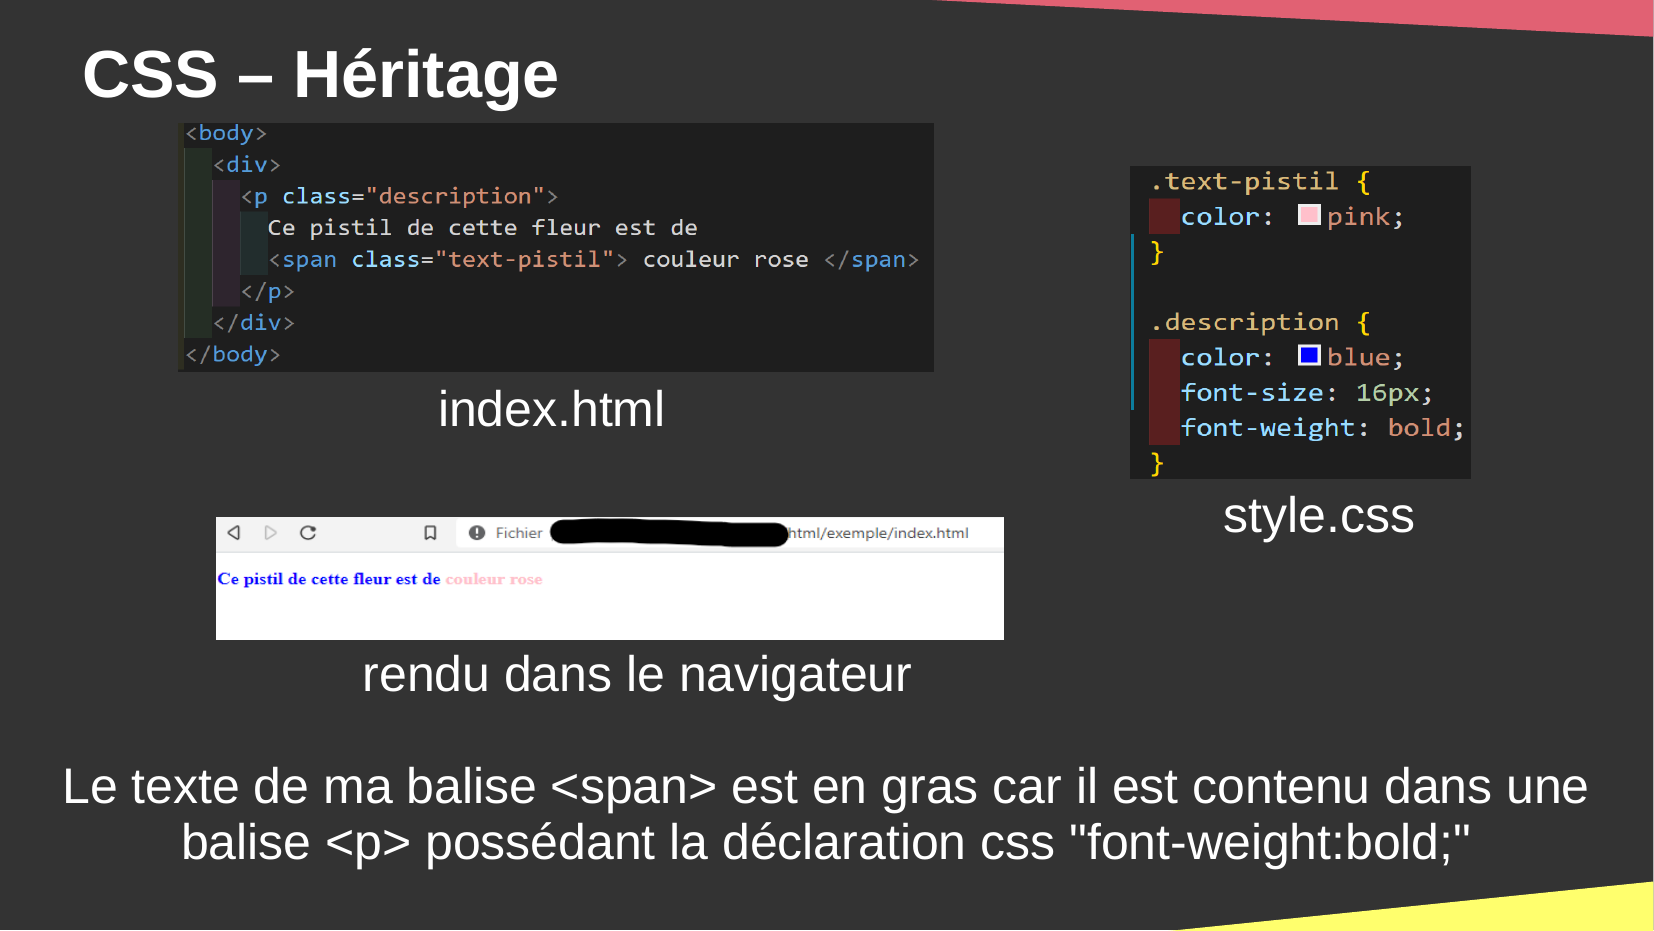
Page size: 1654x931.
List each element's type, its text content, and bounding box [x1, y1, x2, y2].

title CSS – Héritage [82, 37, 1571, 122]
title rendu dans le navigateur [312, 646, 963, 710]
title style.css [1174, 487, 1465, 550]
title index.html [407, 380, 697, 444]
picture [216, 517, 1004, 640]
picture [1130, 166, 1471, 479]
text_box [1168, 881, 1654, 931]
title Le texte de ma balise <span> est en gras car il est contenu dans une balise <p> possédant la déclaration css "font-weight:bold;" [61, 758, 1592, 875]
picture [178, 123, 934, 372]
text_box [932, 0, 1654, 37]
